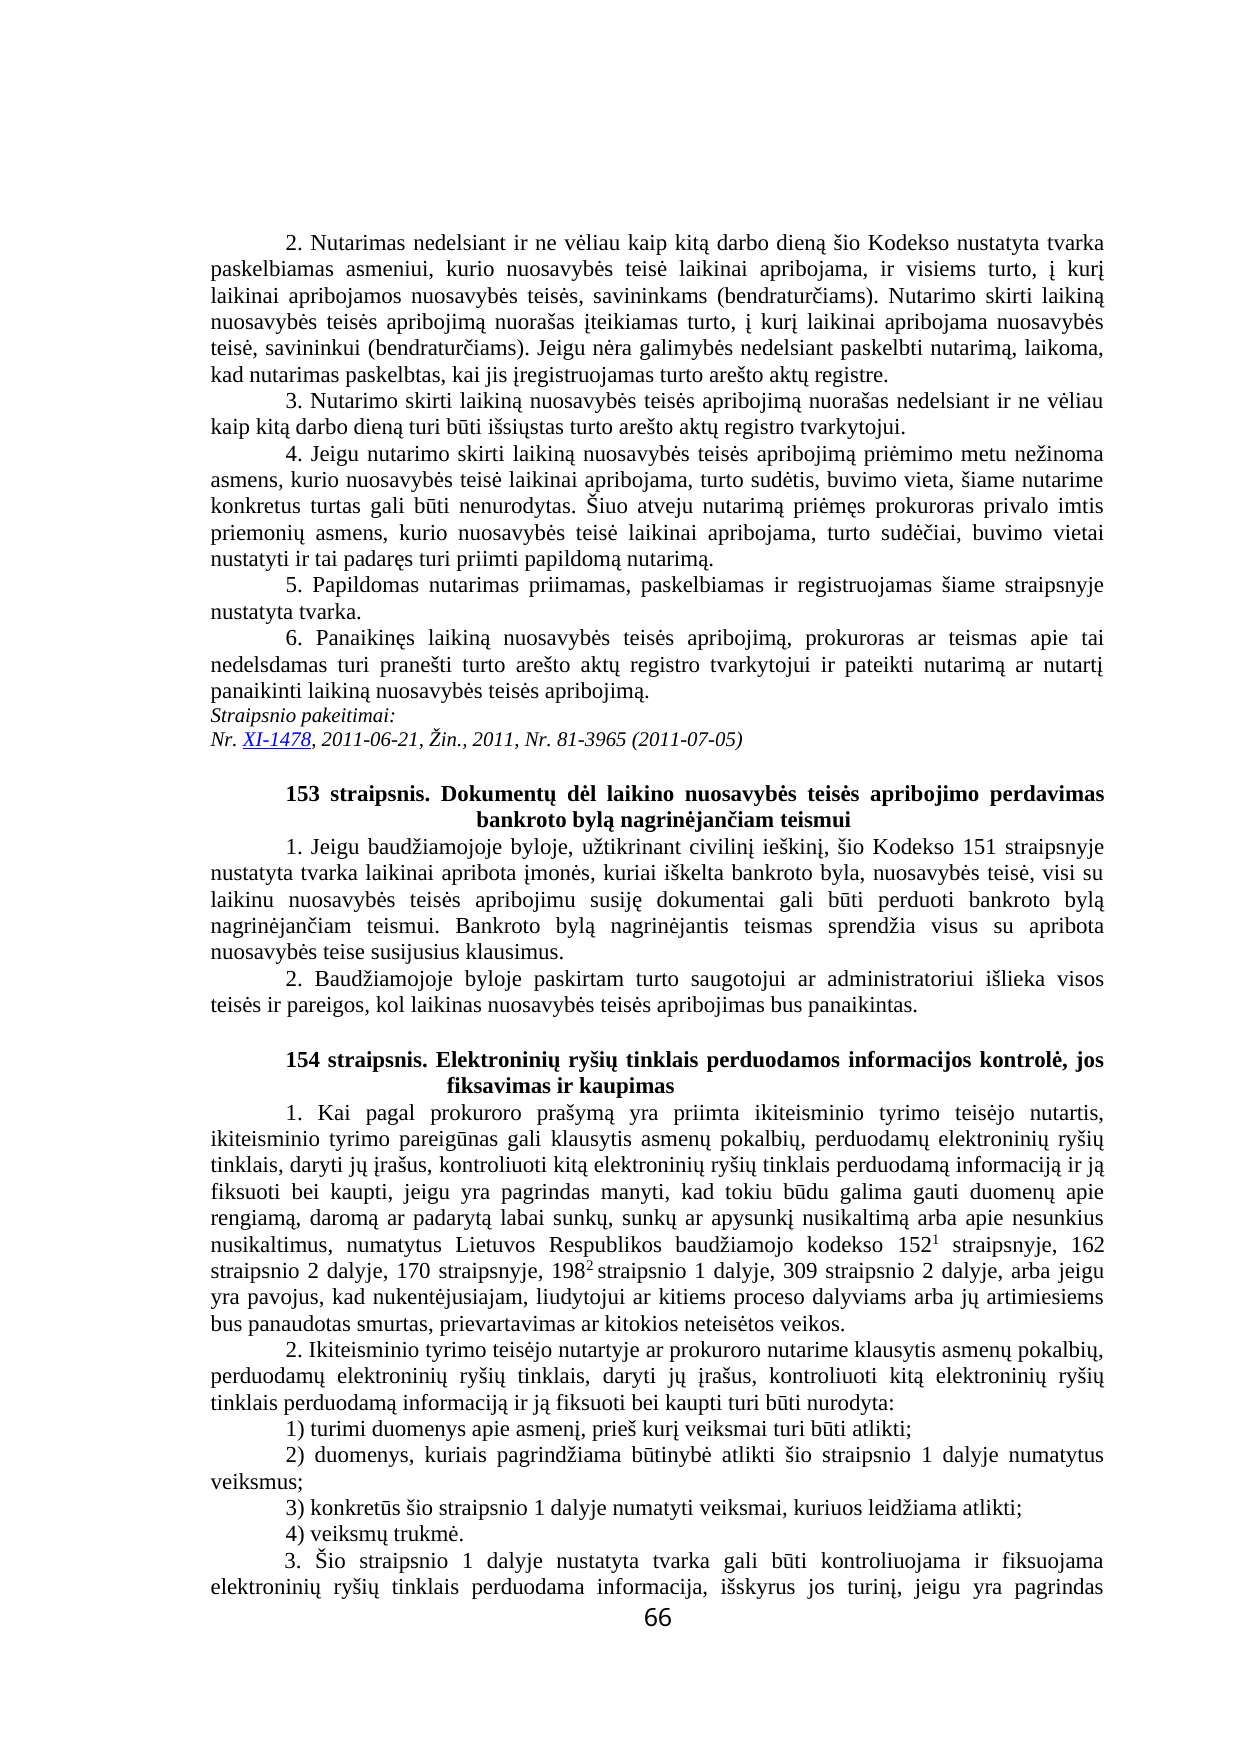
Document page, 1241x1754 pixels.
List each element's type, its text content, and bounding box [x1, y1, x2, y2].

text 2. Ikiteisminio tyrimo teisėjo nutartyje ar prokuroro nutarime klausytis asmenų pokalbių, perduodamų elektroninių ryšių tinklais, daryti jų įrašus, kontroliuoti kitą elektroninių ryšių tinklais perduodamą informaciją ir ją fiksuoti bei kaupti turi būti nurodyta: [210, 1336, 1105, 1415]
text 1. Kai pagal prokuroro prašymą yra priimta ikiteisminio tyrimo teisėjo nutartis, ikiteisminio tyrimo pareigūnas gali klausytis asmenų pokalbių, perduodamų elektroninių ryšių tinklais, daryti jų įrašus, kontroliuoti kitą elektroninių ryšių tinklais perduodamą informaciją ir ją fiksuoti bei kaupti, jeigu yra pagrindas manyti, kad tokiu būdu galima gauti duomenų apie rengiamą, daromą ar padarytą labai sunkų, sunkų ar apysunkį nusikaltimą arba apie nesunkius nusikaltimus, numatytus Lietuvos Respublikos baudžiamojo kodekso 1521 straipsnyje, 162 straipsnio 2 dalyje, 170 straipsnyje, 1982 straipsnio 1 dalyje, 309 straipsnio 2 dalyje, arba jeigu yra pavojus, kad nukentėjusiajam, liudytojui ar kitiems proceso dalyviams arba jų artimiesiems bus panaudotas smurtas, prievartavimas ar kitokios neteisėtos veikos. [210, 1099, 1105, 1336]
text 3) konkretūs šio straipsnio 1 dalyje numatyti veiksmai, kuriuos leidžiama atlikti; [210, 1494, 1105, 1521]
text 2. Baudžiamojoje byloje paskirtam turto saugotojui ar administratoriui išlieka visos teisės ir pareigos, kol laikinas nuosavybės teisės apribojimas bus panaikintas. [210, 965, 1105, 1017]
text 3. Nutarimo skirti laikiną nuosavybės teisės apribojimą nuorašas nedelsiant ir ne vėliau kaip kitą darbo dieną turi būti išsiųstas turto arešto aktų registro tvarkytojui. [210, 387, 1105, 440]
text 5. Papildomas nutarimas priimamas, paskelbiamas ir registruojamas šiame straipsnyje nustatyta tvarka. [210, 572, 1105, 624]
text 154 straipsnis. Elektroninių ryšių tinklais perduodamos informacijos kontrolė, jos fiksavimas ir kaupimas [285, 1046, 1105, 1099]
text 2) duomenys, kuriais pagrindžiama būtinybė atlikti šio straipsnio 1 dalyje numatytus veiksmus; [210, 1441, 1105, 1494]
text 3. Šio straipsnio 1 dalyje nustatyta tvarka gali būti kontroliuojama ir fiksuojama elektroninių ryšių tinklais perduodama informacija, išskyrus jos turinį, jeigu yra pagrindas [210, 1547, 1105, 1599]
text Nr. XI-1478, 2011-06-21, Žin., 2011, Nr. 81-3965 (2011-07-05) [210, 727, 1105, 751]
text 2. Nutarimas nedelsiant ir ne vėliau kaip kitą darbo dieną šio Kodekso nustatyta tvarka paskelbiamas asmeniui, kurio nuosavybės teisė laikinai apribojama, ir visiems turto, į kurį laikinai apribojamos nuosavybės teisės, savininkams (bendraturčiams). Nutarimo skirti laikiną nuosavybės teisės apribojimą nuorašas įteikiamas turto, į kurį laikinai apribojama nuosavybės teisė, savininkui (bendraturčiams). Jeigu nėra galimybės nedelsiant paskelbti nutarimą, laikoma, kad nutarimas paskelbtas, kai jis įregistruojamas turto arešto aktų registre. [210, 229, 1105, 387]
text 6. Panaikinęs laikiną nuosavybės teisės apribojimą, prokuroras ar teismas apie tai nedelsdamas turi pranešti turto arešto aktų registro tvarkytojui ir pateikti nutarimą ar nutartį panaikinti laikiną nuosavybės teisės apribojimą. [210, 624, 1105, 703]
text 1) turimi duomenys apie asmenį, prieš kurį veiksmai turi būti atlikti; [210, 1415, 1105, 1441]
text 4) veiksmų trukmė. [210, 1521, 1105, 1547]
text 153 straipsnis. Dokumentų dėl laikino nuosavybės teisės apribojimo perdavimas bankroto bylą nagrinėjančiam teismui [285, 780, 1105, 833]
text Straipsnio pakeitimai: [210, 703, 1105, 727]
text 1. Jeigu baudžiamojoje byloje, užtikrinant civilinį ieškinį, šio Kodekso 151 straipsnyje nustatyta tvarka laikinai apribota įmonės, kuriai iškelta bankroto byla, nuosavybės teisė, visi su laikinu nuosavybės teisės apribojimu susiję dokumentai gali būti perduoti bankroto bylą nagrinėjančiam teismui. Bankroto bylą nagrinėjantis teismas sprendžia visus su apribota nuosavybės teise susijusius klausimus. [210, 833, 1105, 965]
text 4. Jeigu nutarimo skirti laikiną nuosavybės teisės apribojimą priėmimo metu nežinoma asmens, kurio nuosavybės teisė laikinai apribojama, turto sudėtis, buvimo vieta, šiame nutarime konkretus turtas gali būti nenurodytas. Šiuo atveju nutarimą priėmęs prokuroras privalo imtis priemonių asmens, kurio nuosavybės teisė laikinai apribojama, turto sudėčiai, buvimo vietai nustatyti ir tai padaręs turi priimti papildomą nutarimą. [210, 440, 1105, 572]
